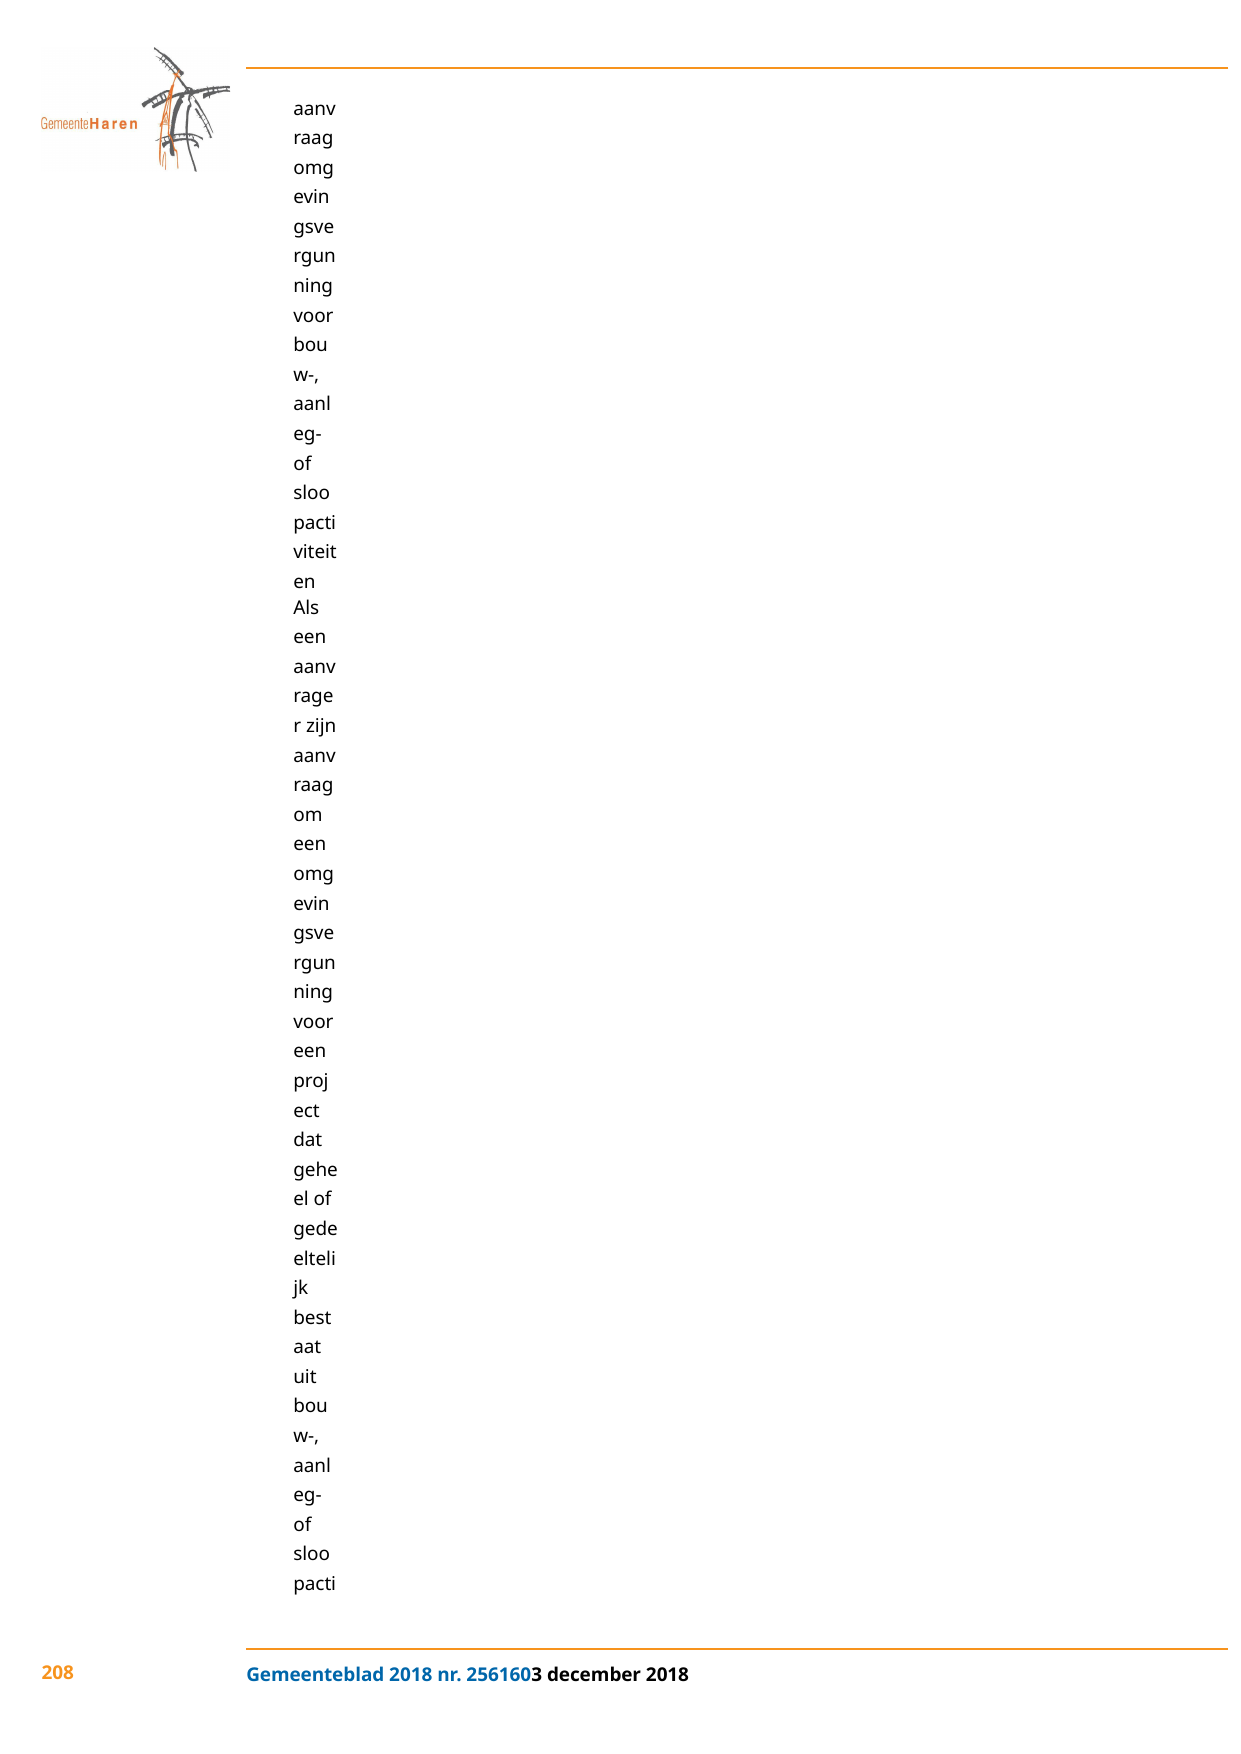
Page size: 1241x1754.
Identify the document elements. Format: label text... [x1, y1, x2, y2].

picture [41, 47, 231, 172]
table_cell [384, 95, 429, 594]
table_cell [248, 95, 293, 594]
table_cell [384, 594, 429, 1596]
table_cell [338, 594, 383, 1596]
table_cell Als een aanvrager zijn aanvraag om een omgevingsvergunning voor een project dat geheel of gedeeltelijk bestaat uit bouw-, aanleg- of sloopacti [293, 594, 338, 1596]
table_cell aanvraag omgevingsvergunning voor bouw-, aanleg- of sloopactiviteiten [293, 95, 338, 594]
table_cell [338, 95, 383, 594]
table_cell [248, 594, 293, 1596]
